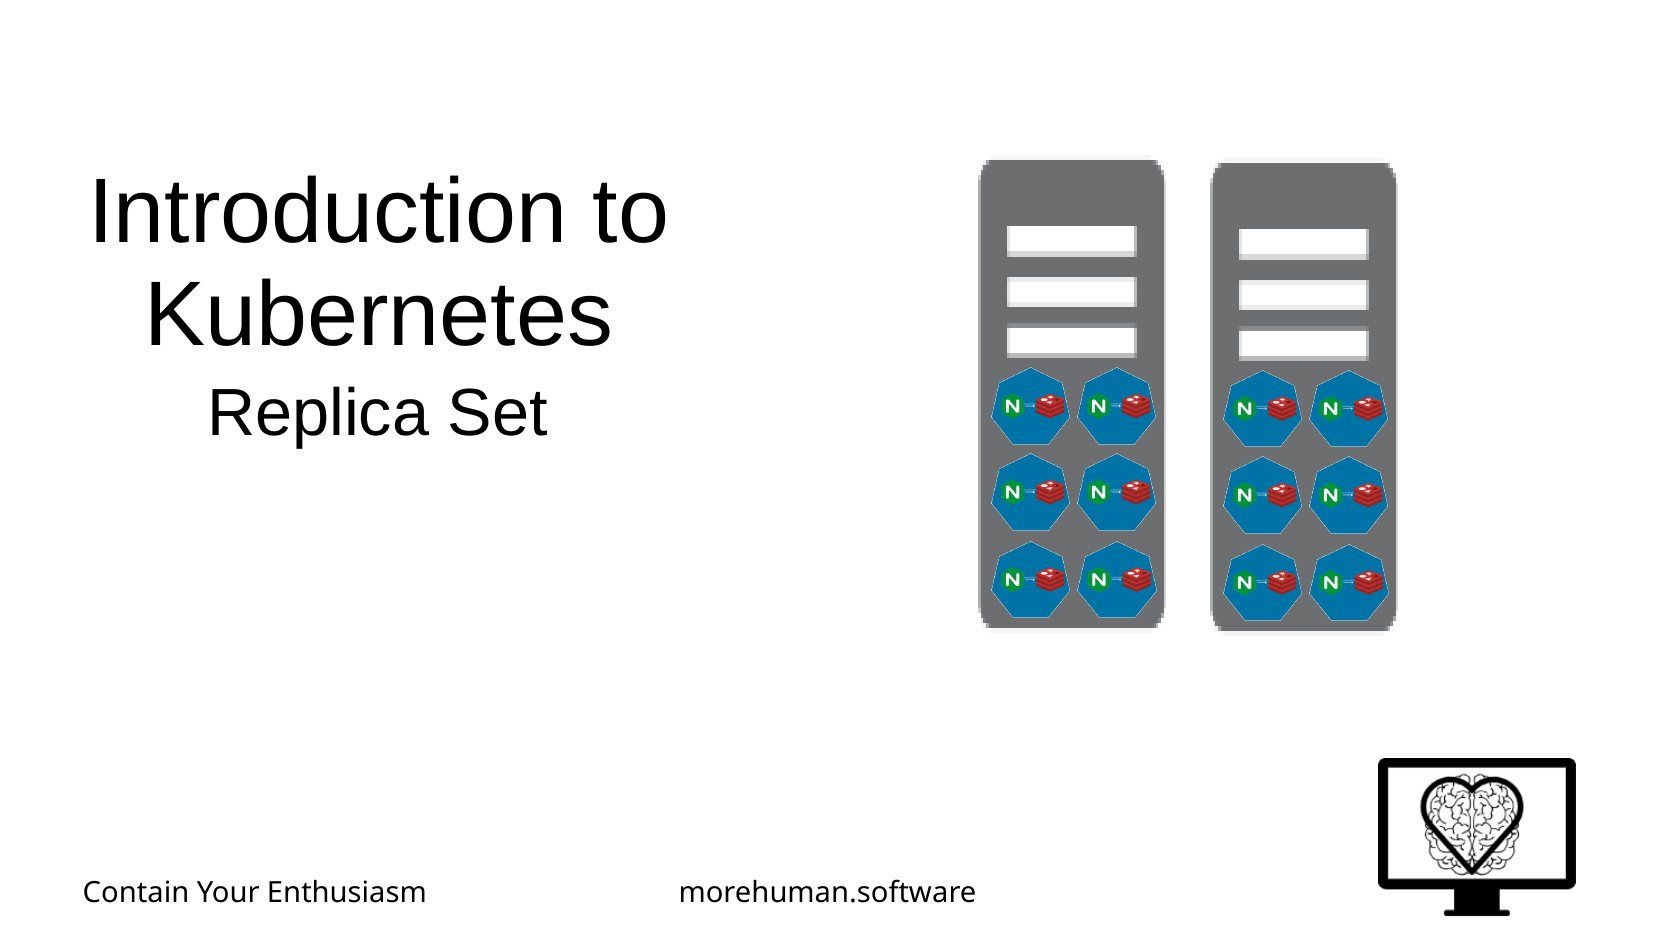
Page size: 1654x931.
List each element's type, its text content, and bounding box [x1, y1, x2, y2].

text_box Replica Set [81, 375, 674, 680]
picture [1378, 758, 1576, 925]
title Introduction to Kubernetes [83, 154, 676, 371]
picture [915, 89, 1465, 703]
